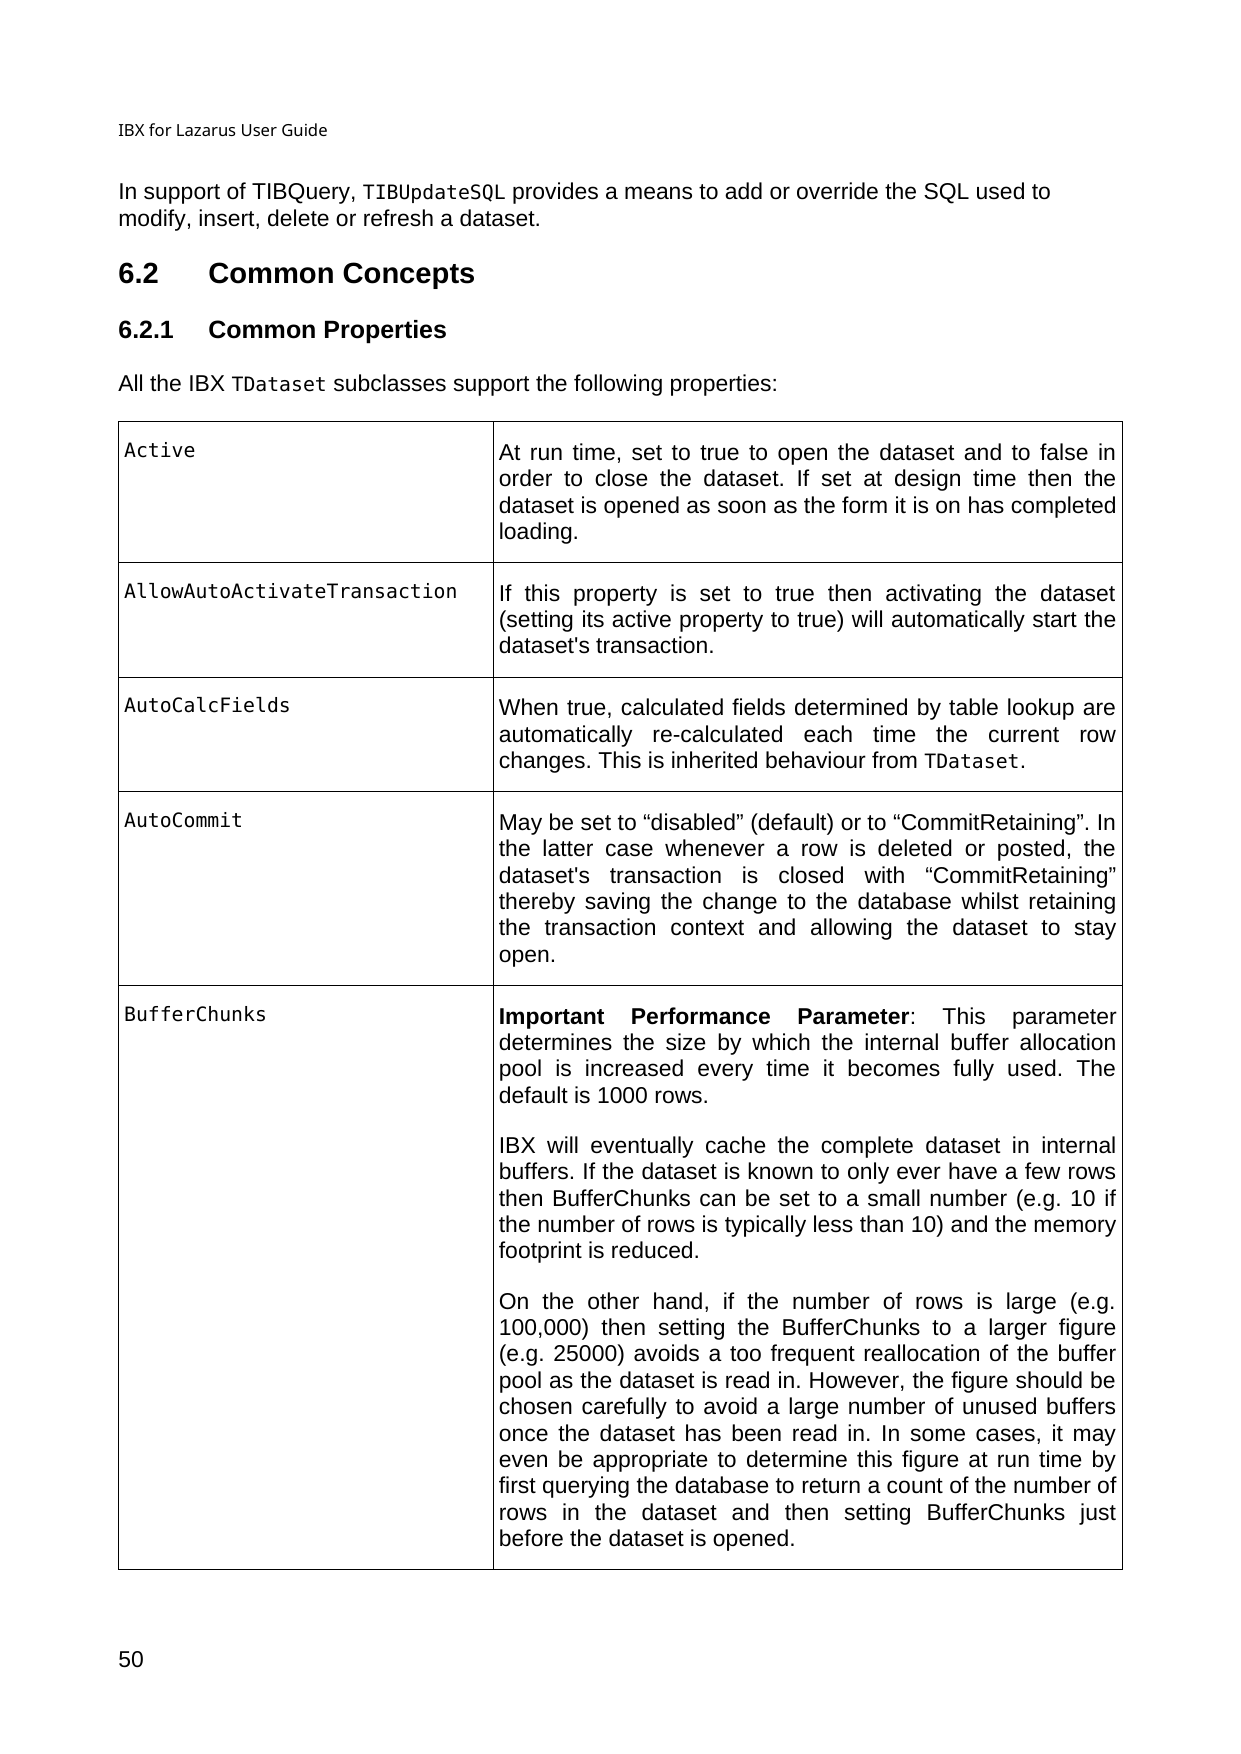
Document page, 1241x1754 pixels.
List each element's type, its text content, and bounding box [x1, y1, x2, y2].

text All the IBX TDataset subclasses support the following properties: [118, 370, 1122, 396]
table_cell BufferChunks [119, 986, 493, 1569]
table_cell If this property is set to true then activating the dataset (setting its active property to true) will automatically start the dataset's transaction. [494, 563, 1122, 677]
subtitle Common Properties [118, 315, 1122, 344]
subtitle Common Concepts [118, 256, 1122, 290]
text In support of TIBQuery, TIBUpdateSQL provides a means to add or override the SQL used to modify, insert, delete or refresh a dataset. [118, 178, 1122, 231]
table_cell AutoCalcFields [119, 678, 493, 791]
table_cell AllowAutoActivateTransaction [119, 563, 493, 677]
table_header At run time, set to true to open the dataset and to false in order to close the dataset. If set at design time then the dataset is opened as soon as the form it is on has completed loading. [494, 422, 1122, 562]
table_cell May be set to “disabled” (default) or to “CommitRetaining”. In the latter case whenever a row is deleted or posted, the dataset's transaction is closed with “CommitRetaining” thereby saving the change to the database whilst retaining the transaction context and allowing the dataset to stay open. [494, 792, 1122, 985]
table_header Active [119, 422, 493, 562]
table_cell AutoCommit [119, 792, 493, 985]
table_cell When true, calculated fields determined by table lookup are automatically re-calculated each time the current row changes. This is inherited behaviour from TDataset. [494, 678, 1122, 791]
table_cell Important Performance Parameter: This parameter determines the size by which the internal buffer allocation pool is increased every time it becomes fully used. The default is 1000 rows. IBX will eventually cache the complete dataset in internal buffers. If the dataset is known to only ever have a few rows then BufferChunks can be set to a small number (e.g. 10 if the number of rows is typically less than 10) and the memory footprint is reduced. On the other hand, if the number of rows is large (e.g. 100,000) then setting the BufferChunks to a larger figure (e.g. 25000) avoids a too frequent reallocation of the buffer pool as the dataset is read in. However, the figure should be chosen carefully to avoid a large number of unused buffers once the dataset has been read in. In some cases, it may even be appropriate to determine this figure at run time by first querying the database to return a count of the number of rows in the dataset and then setting BufferChunks just before the dataset is opened. [494, 986, 1122, 1569]
